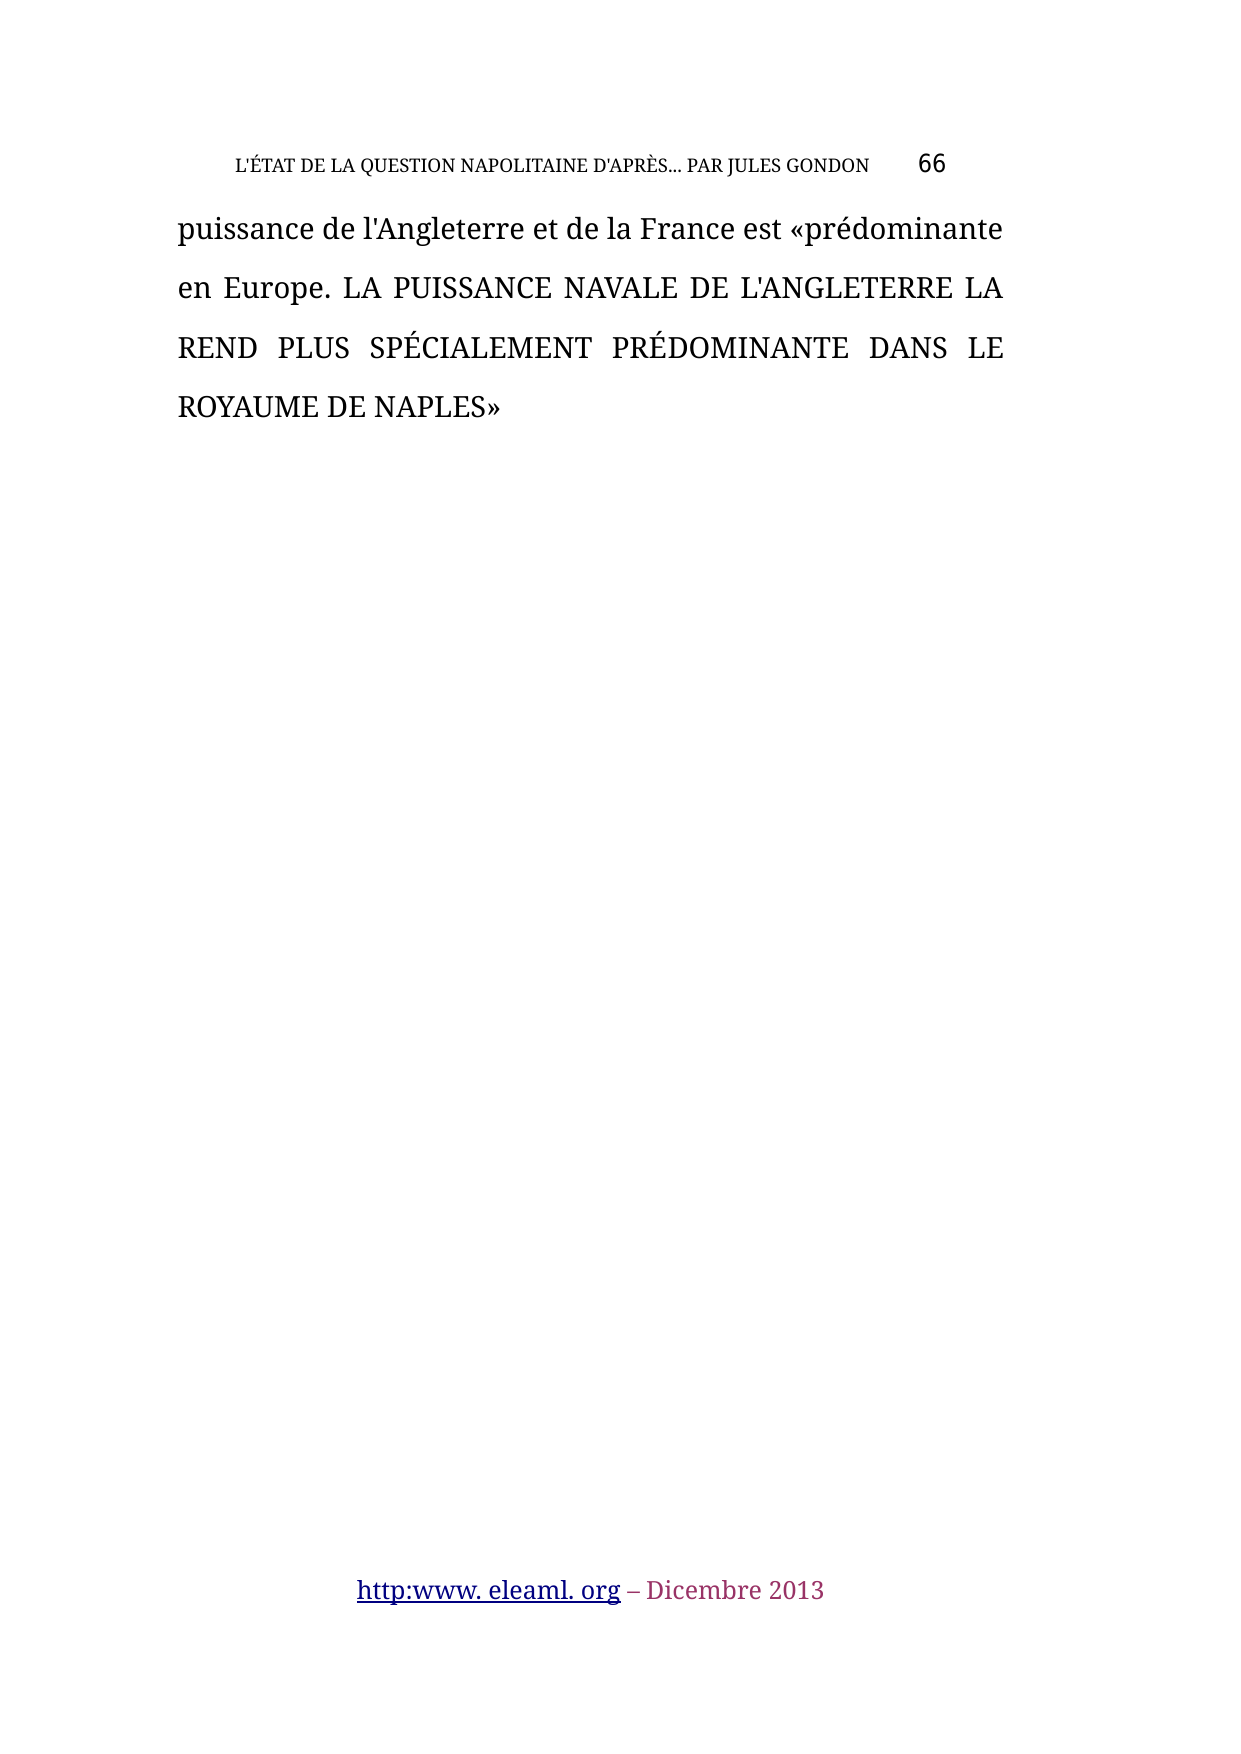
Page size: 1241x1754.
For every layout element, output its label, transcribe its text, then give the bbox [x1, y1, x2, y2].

text puissance de l'Angleterre et de la France est «prédominante en Europe. LA PUISSANCE NAVALE DE L'ANGLETERRE LA REND PLUS SPÉCIALEMENT PRÉDOMINANTE DANS LE ROYAUME DE NAPLES» [177, 208, 1004, 426]
